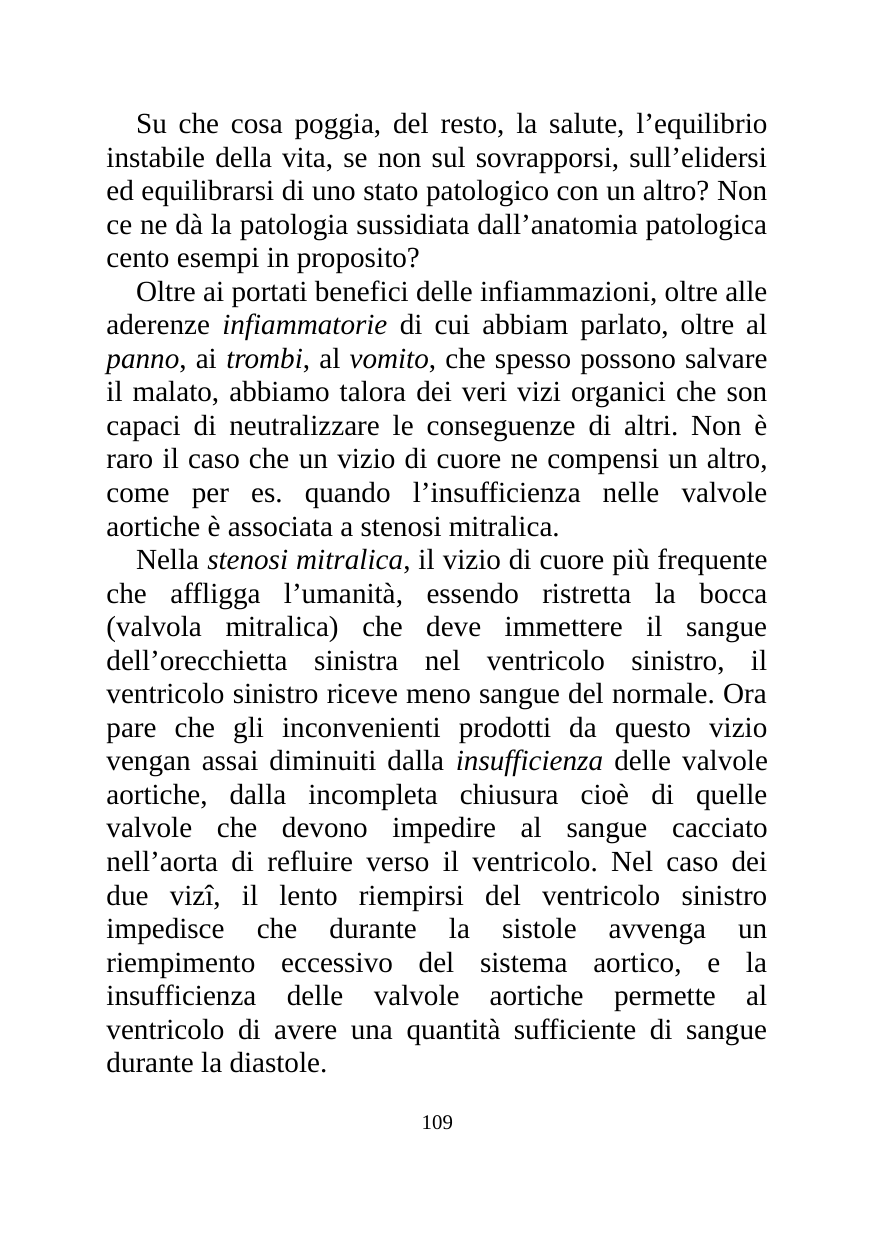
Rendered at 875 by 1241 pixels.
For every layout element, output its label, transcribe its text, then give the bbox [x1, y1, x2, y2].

text Oltre ai portati benefici delle infiammazioni, oltre alle aderenze infiammatorie di cui abbiam parlato, oltre al panno, ai trombi, al vomito, che spesso possono salvare il malato, abbiamo talora dei veri vizi organici che son capaci di neutralizzare le conseguenze di altri. Non è raro il caso che un vizio di cuore ne compensi un altro, come per es. quando l’insufficienza nelle valvole aortiche è associata a stenosi mitralica. [106, 274, 768, 542]
text Nella stenosi mitralica, il vizio di cuore più frequente che affligga l’umanità, essendo ristretta la bocca (valvola mitralica) che deve immettere il sangue dell’orecchietta sinistra nel ventricolo sinistro, il ventricolo sinistro riceve meno sangue del normale. Ora pare che gli inconvenienti prodotti da questo vizio vengan assai diminuiti dalla insufficienza delle valvole aortiche, dalla incompleta chiusura cioè di quelle valvole che devono impedire al sangue cacciato nell’aorta di refluire verso il ventricolo. Nel caso dei due vizî, il lento riempirsi del ventricolo sinistro impedisce che durante la sistole avvenga un riempimento eccessivo del sistema aortico, e la insufficienza delle valvole aortiche permette al ventricolo di avere una quantità sufficiente di sangue durante la diastole. [106, 542, 768, 1079]
text Su che cosa poggia, del resto, la salute, l’equilibrio instabile della vita, se non sul sovrapporsi, sull’elidersi ed equilibrarsi di uno stato patologico con un altro? Non ce ne dà la patologia sussidiata dall’anatomia patologica cento esempi in proposito? [106, 106, 768, 274]
